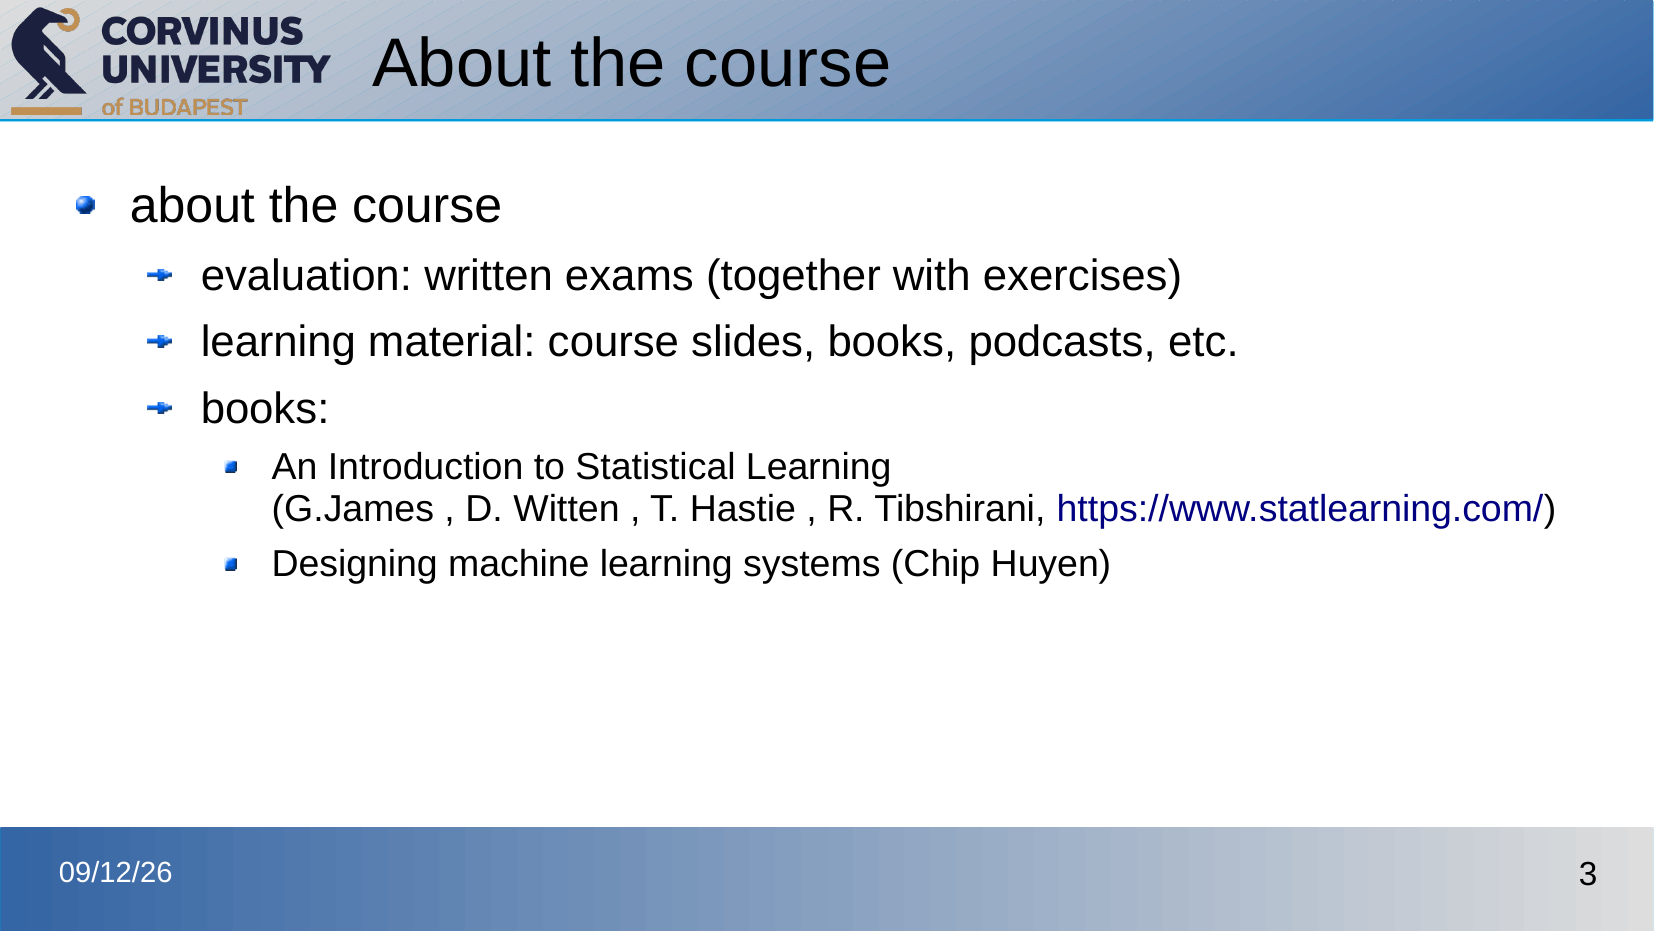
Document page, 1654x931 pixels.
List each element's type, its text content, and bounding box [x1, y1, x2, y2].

title About the course [372, 23, 1625, 103]
list about the course evaluation: written exams (together with exercises) learning material: course slides, books, podcasts, etc. books: An Introduction to Statistical Learning (G.James , D. Witten , T. Hastie , R. Tibshirani, https://www.statlearning.com/) Designing machine learning systems (Chip Huyen) [59, 177, 1595, 768]
picture [11, 7, 331, 115]
